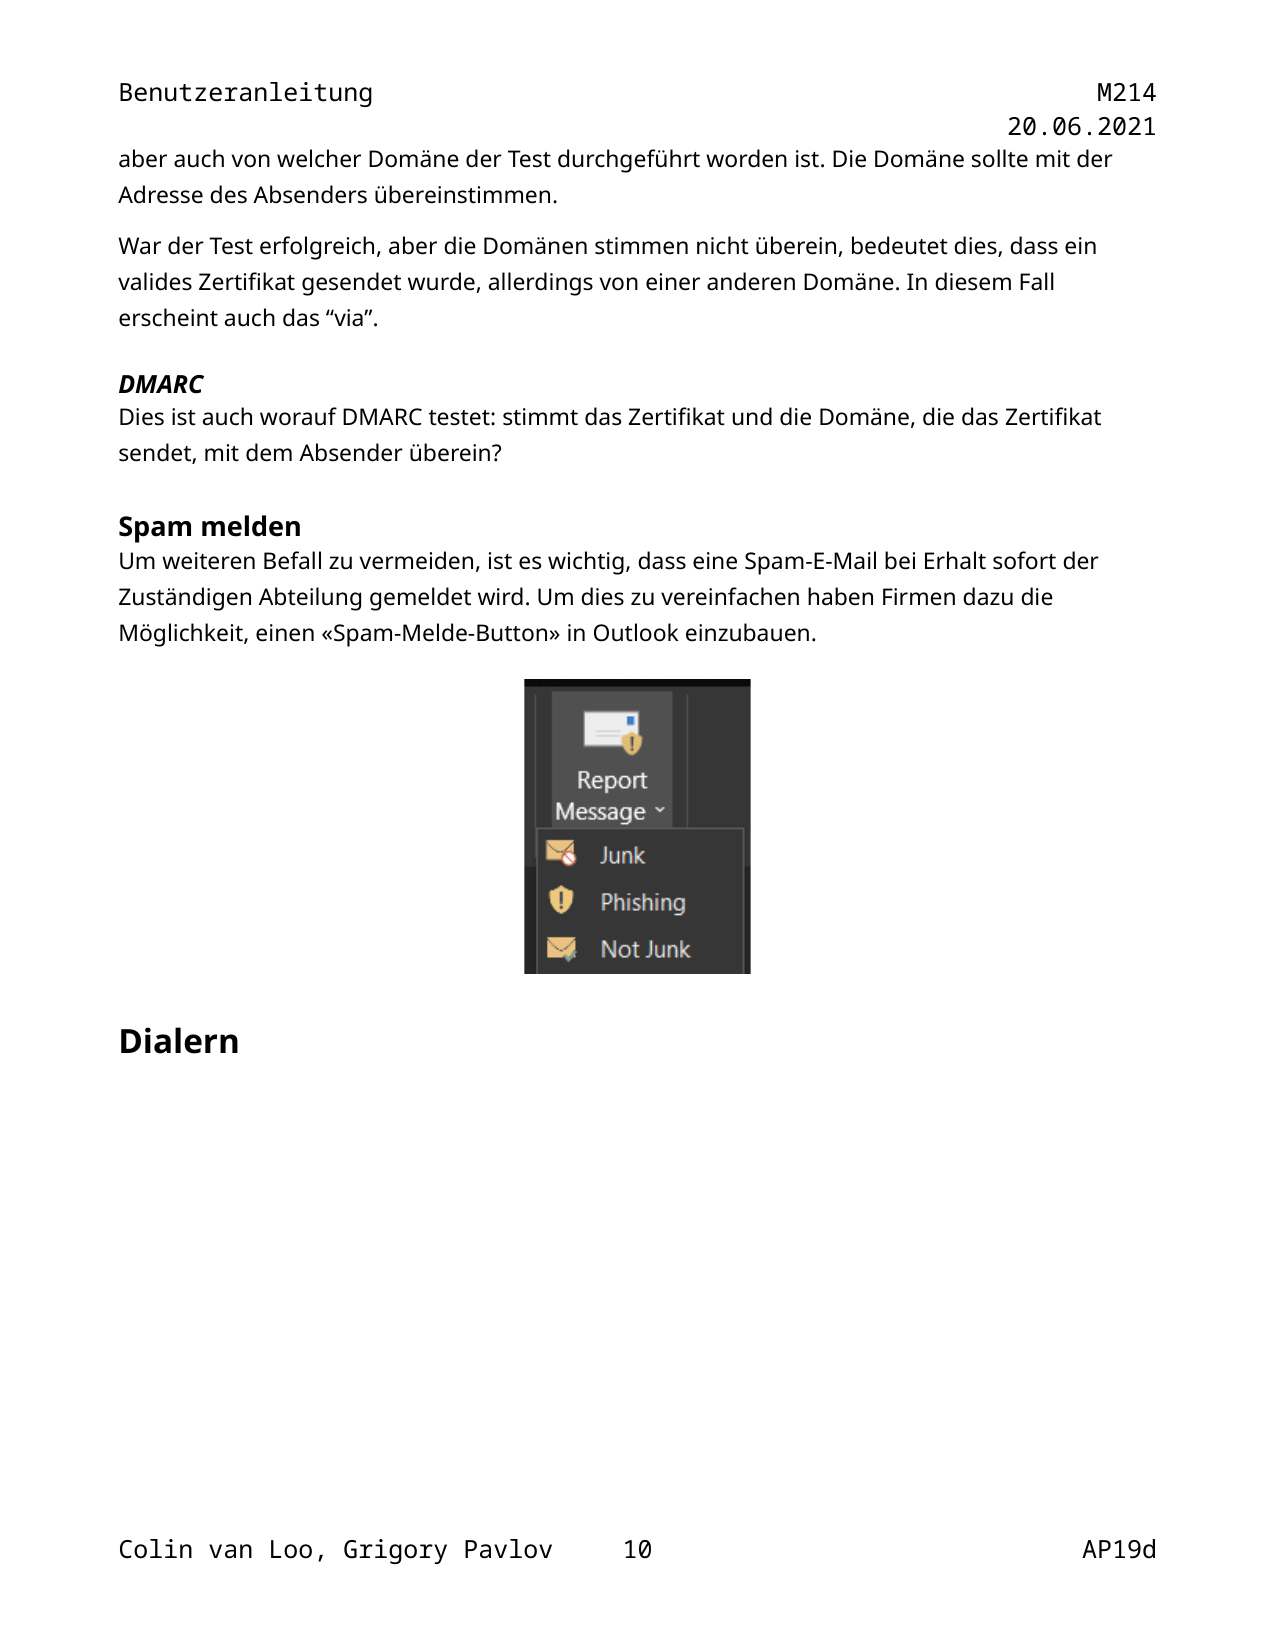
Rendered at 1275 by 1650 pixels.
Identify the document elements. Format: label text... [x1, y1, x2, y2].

subtitle DMARC [118, 367, 1157, 401]
text Dies ist auch worauf DMARC testet: stimmt das Zertifikat und die Domäne, die das Zertifikat sendet, mit dem Absender überein? [118, 401, 1157, 468]
subtitle Dialern [118, 1018, 1157, 1063]
text Um weiteren Befall zu vermeiden, ist es wichtig, dass eine Spam-E-Mail bei Erhalt sofort der Zuständigen Abteilung gemeldet wird. Um dies zu vereinfachen haben Firmen dazu die Möglichkeit, einen «Spam-Melde-Button» in Outlook einzubauen. [118, 545, 1157, 648]
text War der Test erfolgreich, aber die Domänen stimmen nicht überein, bedeutet dies, dass ein valides Zertifikat gesendet wurde, allerdings von einer anderen Domäne. In diesem Fall erscheint auch das “via”. [118, 229, 1157, 333]
subtitle Spam melden [118, 508, 1157, 545]
text aber auch von welcher Domäne der Test durchgeführt worden ist. Die Domäne sollte mit der Adresse des Absenders übereinstimmen. [118, 143, 1157, 210]
